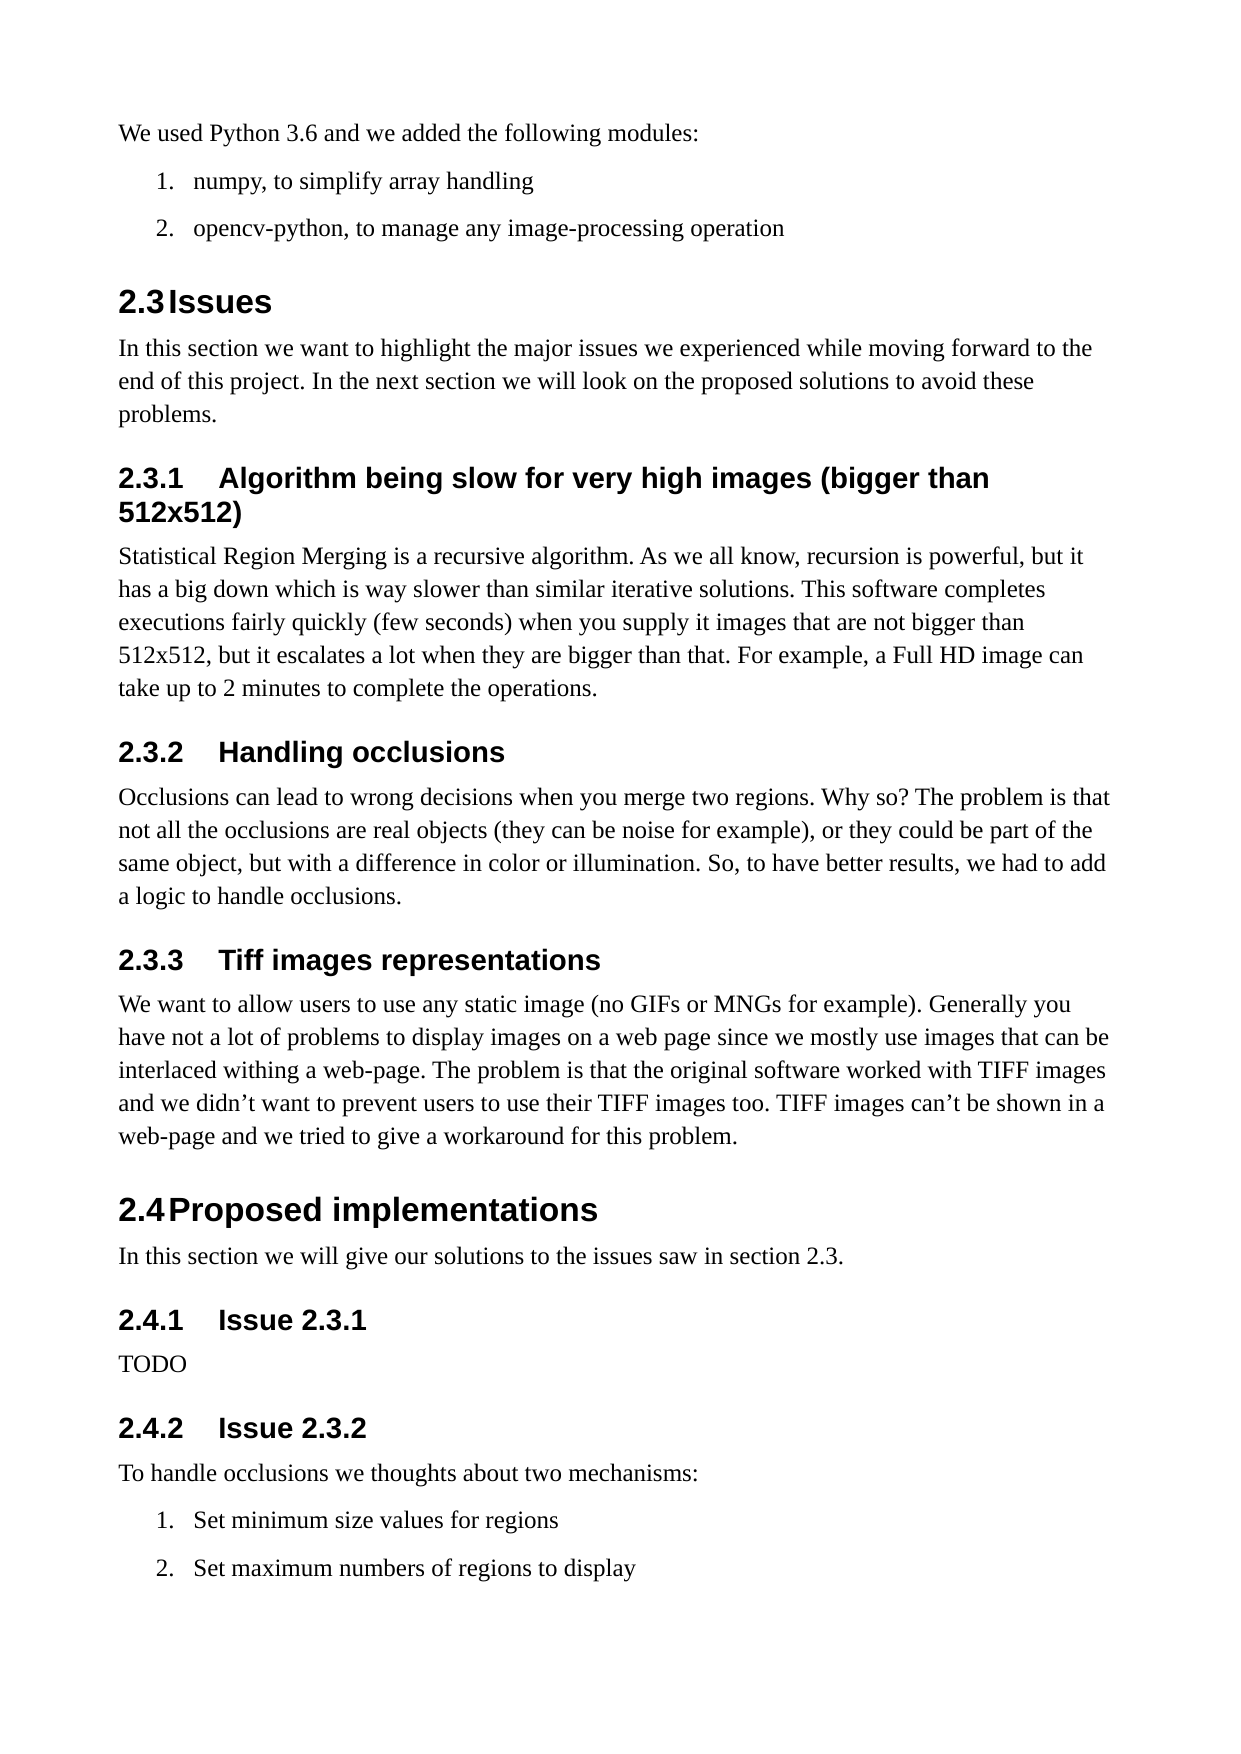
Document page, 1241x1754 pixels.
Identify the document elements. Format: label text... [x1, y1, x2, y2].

text We used Python 3.6 and we added the following modules: [118, 118, 1122, 147]
list numpy, to simplify array handling [156, 166, 1122, 194]
text We want to allow users to use any static image (no GIFs or MNGs for example). Generally you have not a lot of problems to display images on a web page since we mostly use images that can be interlaced withing a web-page. The problem is that the original software worked with TIFF images and we didn’t want to prevent users to use their TIFF images too. TIFF images can’t be shown in a web-page and we tried to give a workaround for this problem. [118, 989, 1122, 1150]
subtitle Issue 2.3.2 [118, 1411, 1122, 1445]
subtitle Issue 2.3.1 [118, 1303, 1122, 1337]
text TODO [118, 1349, 1122, 1378]
subtitle Algorithm being slow for very high images (bigger than 512x512) [118, 461, 1122, 529]
text To handle occlusions we thoughts about two mechanisms: [118, 1458, 1122, 1486]
subtitle Handling occlusions [118, 735, 1122, 769]
list Set minimum size values for regions [156, 1505, 1122, 1534]
list Set maximum numbers of regions to display [156, 1553, 1122, 1582]
subtitle Proposed implementations [118, 1190, 1122, 1228]
text In this section we want to highlight the major issues we experienced while moving forward to the end of this project. In the next section we will look on the proposed solutions to avoid these problems. [118, 333, 1122, 428]
text Statistical Region Merging is a recursive algorithm. As we all know, recursion is powerful, but it has a big down which is way slower than similar iterative solutions. This software completes executions fairly quickly (few seconds) when you supply it images that are not bigger than 512x512, but it escalates a lot when they are bigger than that. For example, a Full HD image can take up to 2 minutes to complete the operations. [118, 541, 1122, 702]
text In this section we will give our solutions to the issues saw in section 2.3. [118, 1241, 1122, 1269]
list opencv-python, to manage any image-processing operation [156, 213, 1122, 242]
subtitle Tiff images representations [118, 943, 1122, 977]
subtitle Issues [118, 282, 1122, 320]
text Occlusions can lead to wrong decisions when you merge two regions. Why so? The problem is that not all the occlusions are real objects (they can be noise for example), or they could be part of the same object, but with a difference in color or illumination. So, to have better results, we had to add a logic to handle occlusions. [118, 782, 1122, 909]
